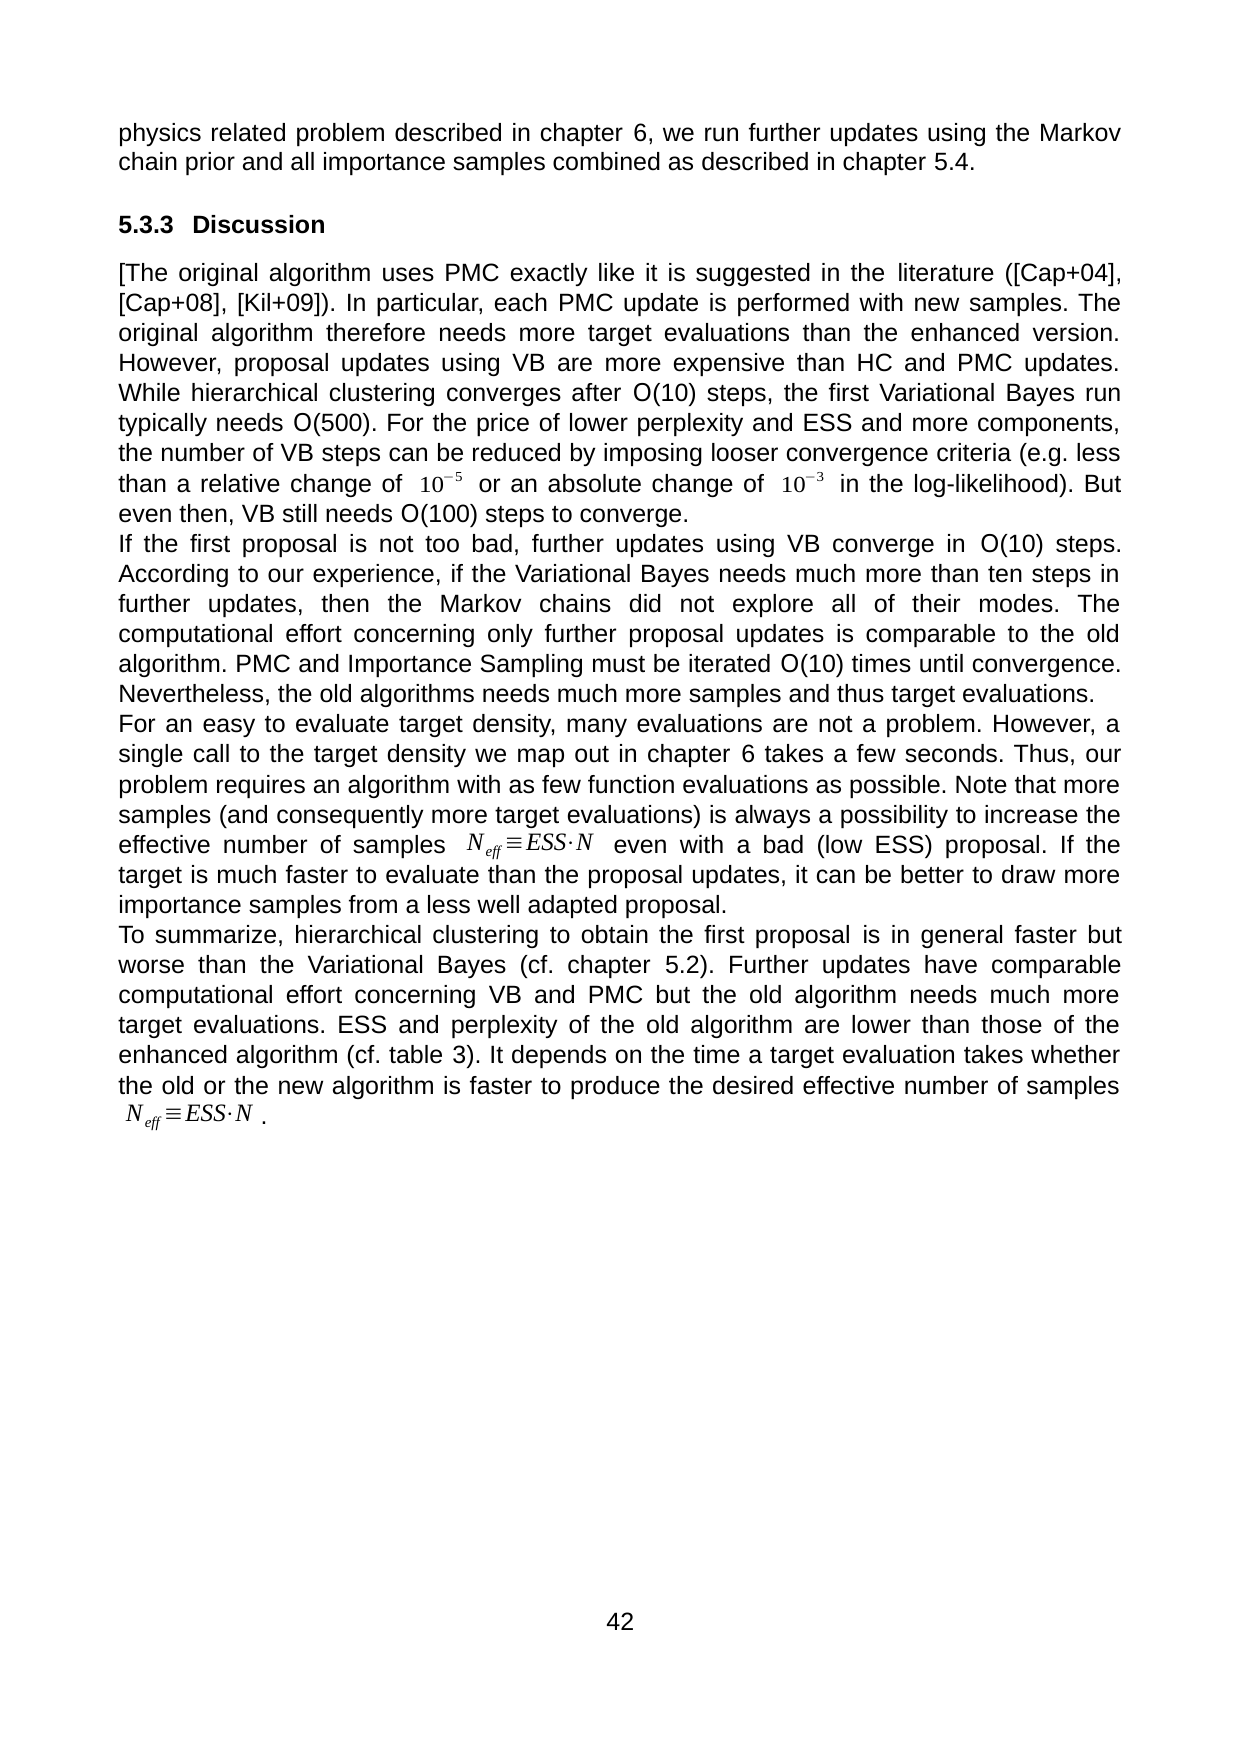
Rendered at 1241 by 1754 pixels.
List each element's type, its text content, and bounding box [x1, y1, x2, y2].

subtitle Discussion [118, 210, 1122, 239]
text [The original algorithm uses PMC exactly like it is suggested in the literature ([Cap+04], [Cap+08], [Kil+09]). In particular, each PMC update is performed with new samples. The original algorithm therefore needs more target evaluations than the enhanced version. However, proposal updates using VB are more expensive than HC and PMC updates. While hierarchical clustering converges after O(10) steps, the first Variational Bayes run typically needs O(500). For the price of lower perplexity and ESS and more components, the number of VB steps can be reduced by imposing looser convergence criteria (e.g. less than a relative change of or an absolute change of in the log-likelihood). But even then, VB still needs O(100) steps to converge. [118, 257, 1122, 528]
text For an easy to evaluate target density, many evaluations are not a problem. However, a single call to the target density we map out in chapter 6 takes a few seconds. Thus, our problem requires an algorithm with as few function evaluations as possible. Note that more samples (and consequently more target evaluations) is always a possibility to increase the effective number of samples even with a bad (low ESS) proposal. If the target is much faster to evaluate than the proposal updates, it can be better to draw more importance samples from a less well adapted proposal. [118, 709, 1122, 919]
text physics related problem described in chapter 6, we run further updates using the Markov chain prior and all importance samples combined as described in chapter 5.4. [118, 118, 1122, 176]
text If the first proposal is not too bad, further updates using VB converge in O(10) steps. According to our experience, if the Variational Bayes needs much more than ten steps in further updates, then the Markov chains did not explore all of their modes. The computational effort concerning only further proposal updates is comparable to the old algorithm. PMC and Importance Sampling must be iterated O(10) times until convergence. Nevertheless, the old algorithms needs much more samples and thus target evaluations. [118, 528, 1122, 709]
text To summarize, hierarchical clustering to obtain the first proposal is in general faster but worse than the Variational Bayes (cf. chapter 5.2). Further updates have comparable computational effort concerning VB and PMC but the old algorithm needs much more target evaluations. ESS and perplexity of the old algorithm are lower than those of the enhanced algorithm (cf. table 3). It depends on the time a target evaluation takes whether the old or the new algorithm is faster to produce the desired effective number of samples . [118, 919, 1122, 1130]
